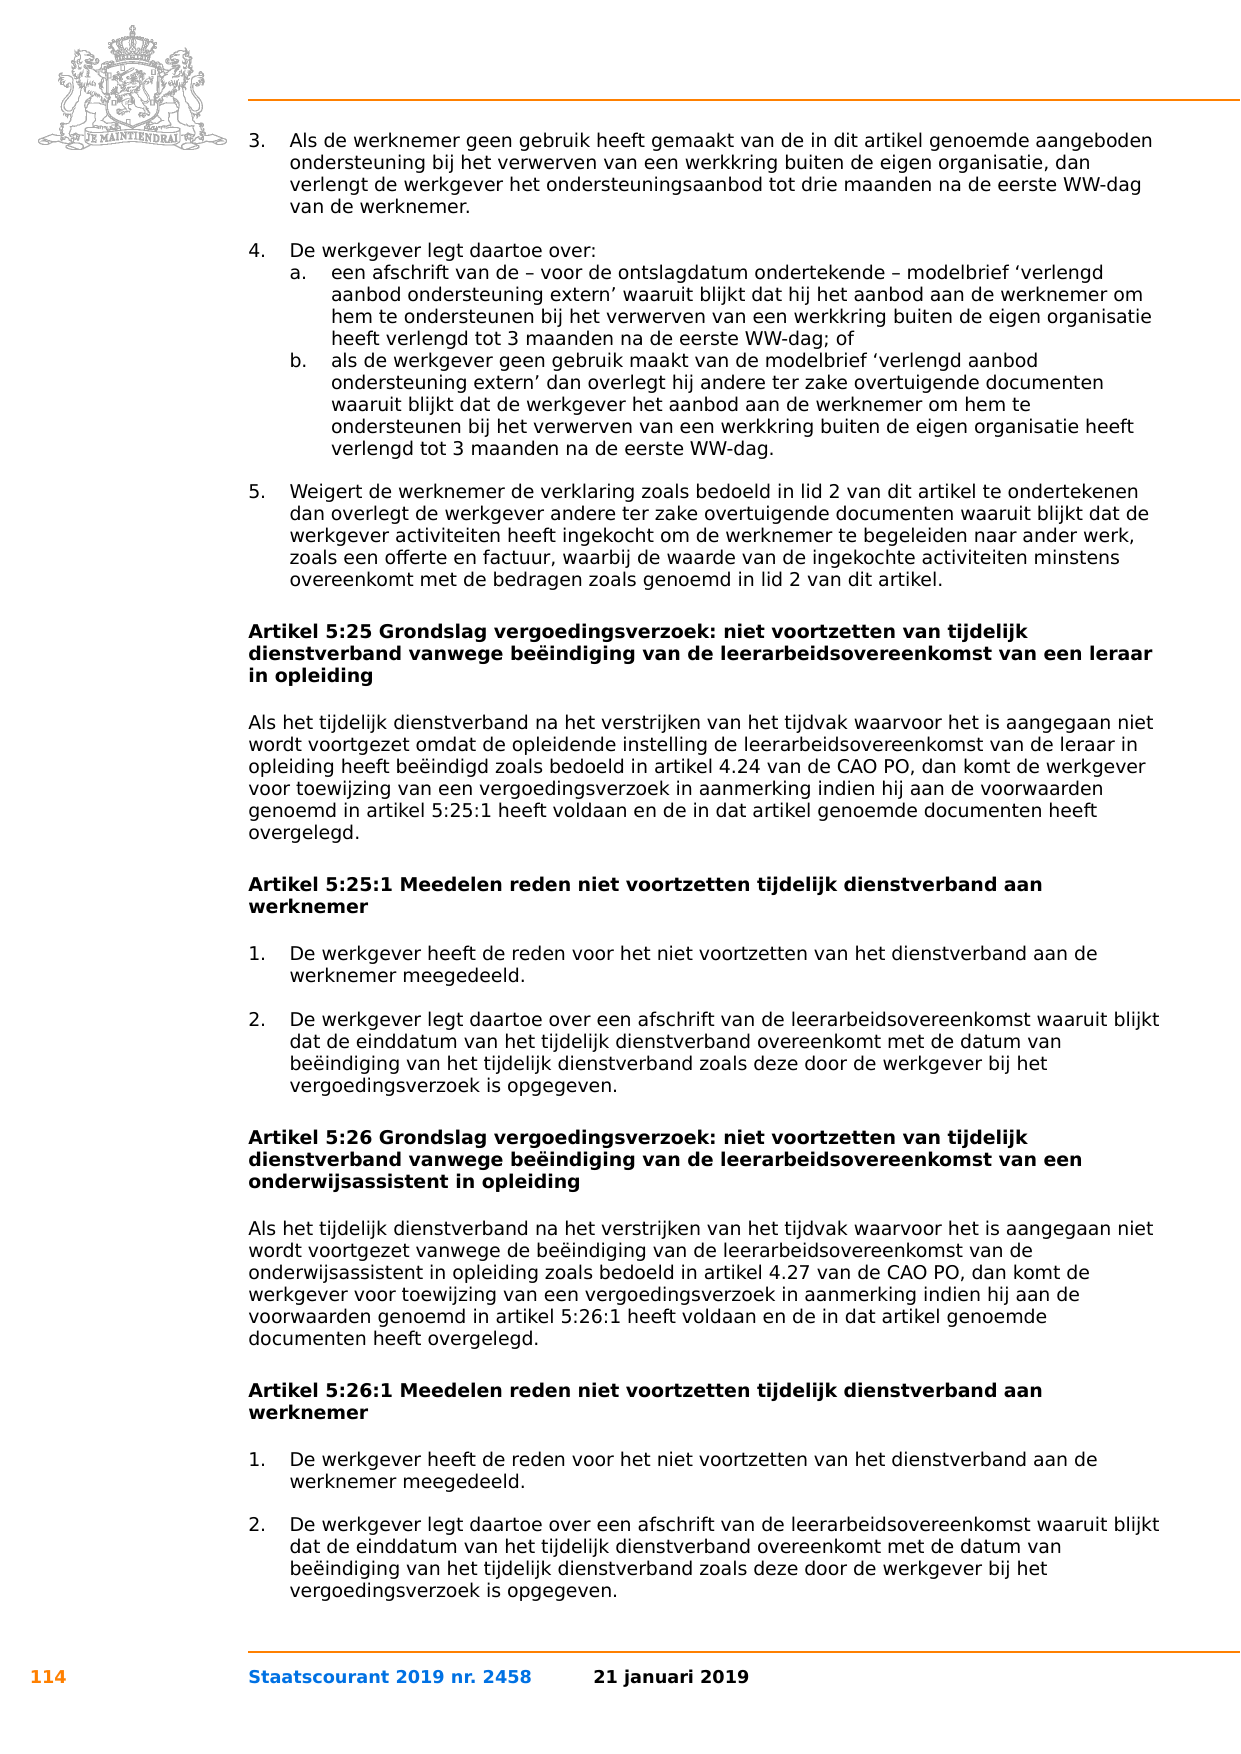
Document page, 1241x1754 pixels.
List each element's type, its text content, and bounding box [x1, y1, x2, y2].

picture [38, 25, 227, 150]
text 4. De werkgever legt daartoe over: [248, 240, 1163, 262]
text 5. Weigert de werknemer de verklaring zoals bedoeld in lid 2 van dit artikel te ondertekenen dan overlegt de werkgever andere ter zake overtuigende documenten waaruit blijkt dat de werkgever activiteiten heeft ingekocht om de werknemer te begeleiden naar ander werk, zoals een offerte en factuur, waarbij de waarde van de ingekochte activiteiten minstens overeenkomt met de bedragen zoals genoemd in lid 2 van dit artikel. [248, 481, 1163, 591]
text a. een afschrift van de – voor de ontslagdatum ondertekende – modelbrief ‘verlengd aanbod ondersteuning extern’ waaruit blijkt dat hij het aanbod aan de werknemer om hem te ondersteunen bij het verwerven van een werkkring buiten de eigen organisatie heeft verlengd tot 3 maanden na de eerste WW-dag; of [289, 262, 1163, 349]
text 3. Als de werknemer geen gebruik heeft gemaakt van de in dit artikel genoemde aangeboden ondersteuning bij het verwerven van een werkkring buiten de eigen organisatie, dan verlengt de werkgever het ondersteuningsaanbod tot drie maanden na de eerste WW-dag van de werknemer. [248, 130, 1163, 218]
subtitle Artikel 5:25 Grondslag vergoedingsverzoek: niet voortzetten van tijdelijk dienstverband vanwege beëindiging van de leerarbeidsovereenkomst van een leraar in opleiding [248, 621, 1163, 687]
subtitle Artikel 5:26 Grondslag vergoedingsverzoek: niet voortzetten van tijdelijk dienstverband vanwege beëindiging van de leerarbeidsovereenkomst van een onderwijsassistent in opleiding [248, 1127, 1163, 1193]
text 2. De werkgever legt daartoe over een afschrift van de leerarbeidsovereenkomst waaruit blijkt dat de einddatum van het tijdelijk dienstverband overeenkomt met de datum van beëindiging van het tijdelijk dienstverband zoals deze door de werkgever bij het vergoedingsverzoek is opgegeven. [248, 1514, 1163, 1602]
text b. als de werkgever geen gebruik maakt van de modelbrief ‘verlengd aanbod ondersteuning extern’ dan overlegt hij andere ter zake overtuigende documenten waaruit blijkt dat de werkgever het aanbod aan de werknemer om hem te ondersteunen bij het verwerven van een werkkring buiten de eigen organisatie heeft verlengd tot 3 maanden na de eerste WW-dag. [289, 349, 1163, 459]
text 1. De werkgever heeft de reden voor het niet voortzetten van het dienstverband aan de werknemer meegedeeld. [248, 1448, 1163, 1492]
text Als het tijdelijk dienstverband na het verstrijken van het tijdvak waarvoor het is aangegaan niet wordt voortgezet vanwege de beëindiging van de leerarbeidsovereenkomst van de onderwijsassistent in opleiding zoals bedoeld in artikel 4.27 van de CAO PO, dan komt de werkgever voor toewijzing van een vergoedingsverzoek in aanmerking indien hij aan de voorwaarden genoemd in artikel 5:26:1 heeft voldaan en de in dat artikel genoemde documenten heeft overgelegd. [248, 1218, 1163, 1349]
text 2. De werkgever legt daartoe over een afschrift van de leerarbeidsovereenkomst waaruit blijkt dat de einddatum van het tijdelijk dienstverband overeenkomt met de datum van beëindiging van het tijdelijk dienstverband zoals deze door de werkgever bij het vergoedingsverzoek is opgegeven. [248, 1009, 1163, 1097]
subtitle Artikel 5:25:1 Meedelen reden niet voortzetten tijdelijk dienstverband aan werknemer [248, 874, 1163, 918]
text Als het tijdelijk dienstverband na het verstrijken van het tijdvak waarvoor het is aangegaan niet wordt voortgezet omdat de opleidende instelling de leerarbeidsovereenkomst van de leraar in opleiding heeft beëindigd zoals bedoeld in artikel 4.24 van de CAO PO, dan komt de werkgever voor toewijzing van een vergoedingsverzoek in aanmerking indien hij aan de voorwaarden genoemd in artikel 5:25:1 heeft voldaan en de in dat artikel genoemde documenten heeft overgelegd. [248, 712, 1163, 844]
subtitle Artikel 5:26:1 Meedelen reden niet voortzetten tijdelijk dienstverband aan werknemer [248, 1379, 1163, 1423]
text 1. De werkgever heeft de reden voor het niet voortzetten van het dienstverband aan de werknemer meegedeeld. [248, 943, 1163, 987]
